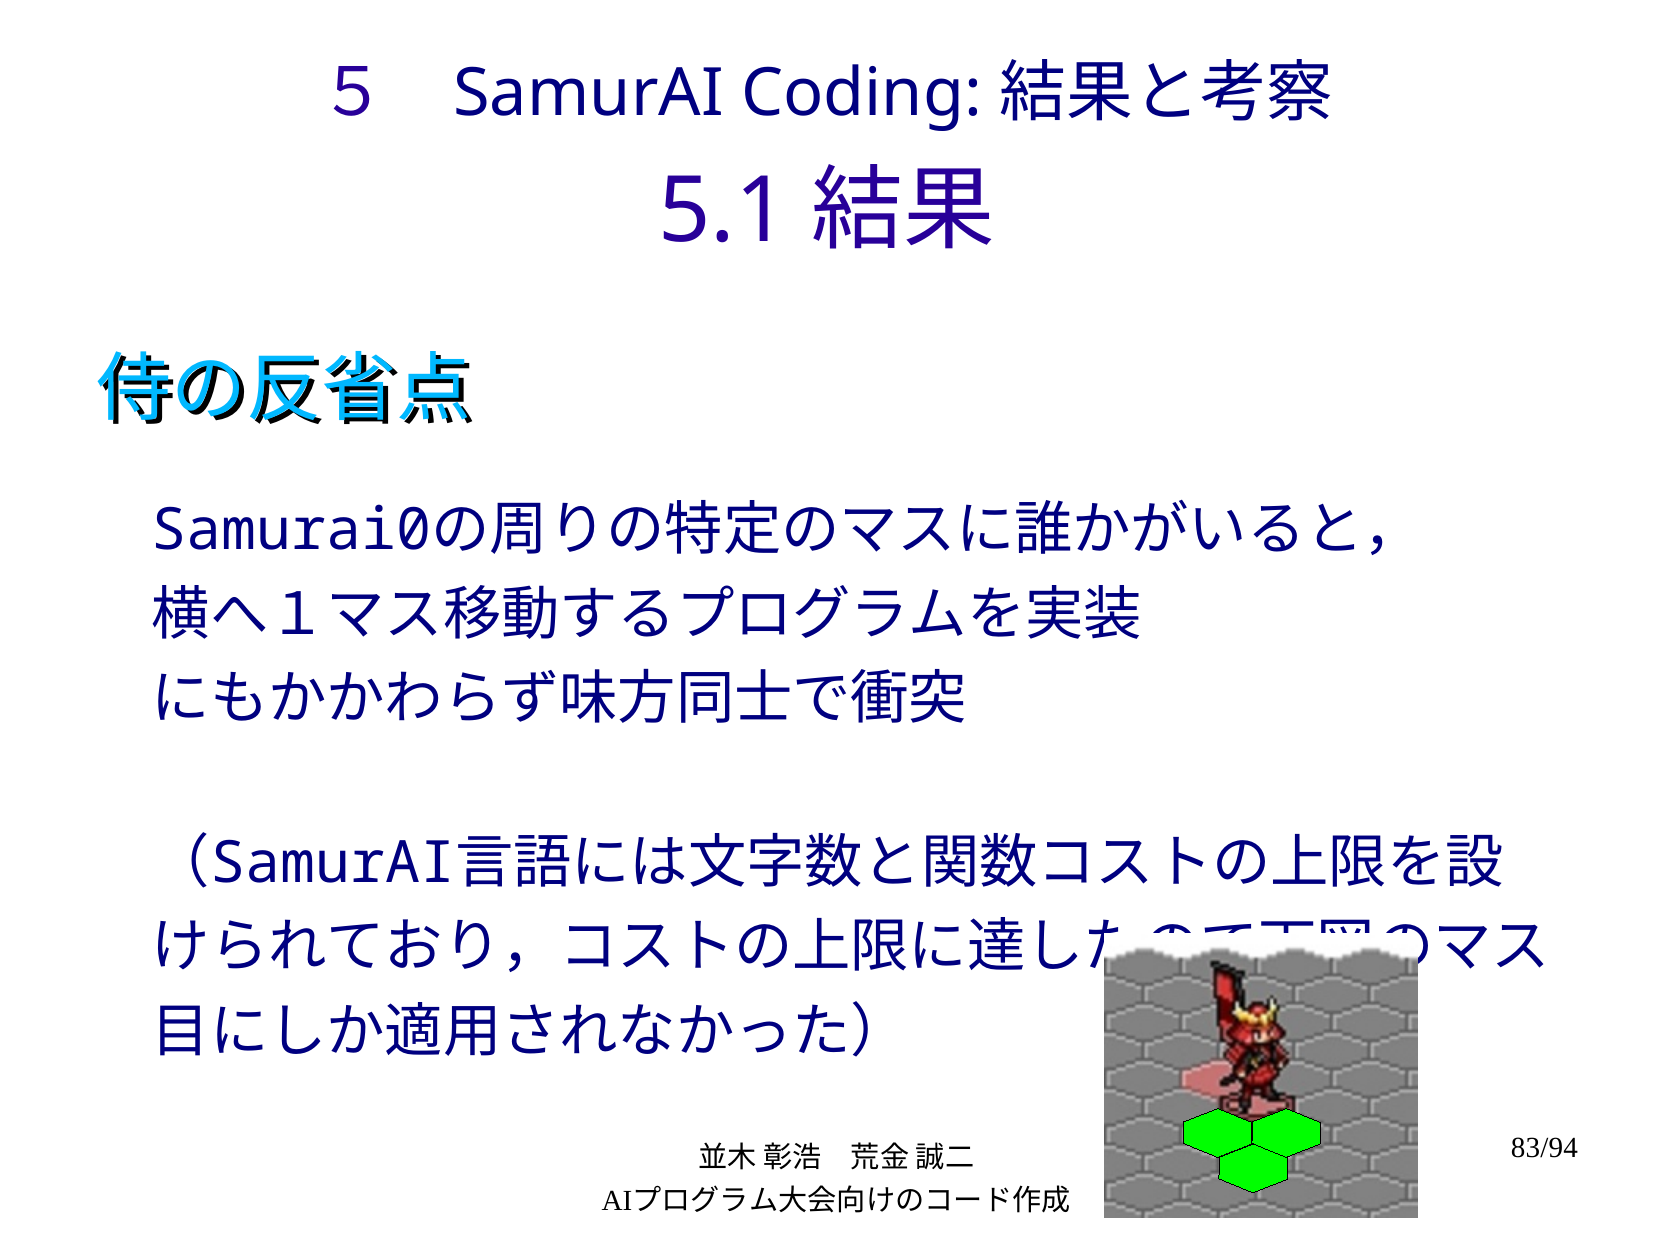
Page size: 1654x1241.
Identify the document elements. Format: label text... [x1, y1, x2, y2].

text_box [1183, 1108, 1321, 1193]
title ５ SamurAI Coding: 結果と考察 5.1 結果 [82, 49, 1571, 257]
text_box Samurai0の周りの特定のマスに誰かがいると， 横へ１マス移動するプログラムを実装 にもかかわらず味方同士で衝突 （SamurAI言語には文字数と関数コストの上限を設けられており，コストの上限に達したので下図のマス目にしか適用されなかった） [101, 475, 1571, 957]
text_box 侍の反省点 [82, 319, 487, 410]
picture [1104, 933, 1418, 1218]
